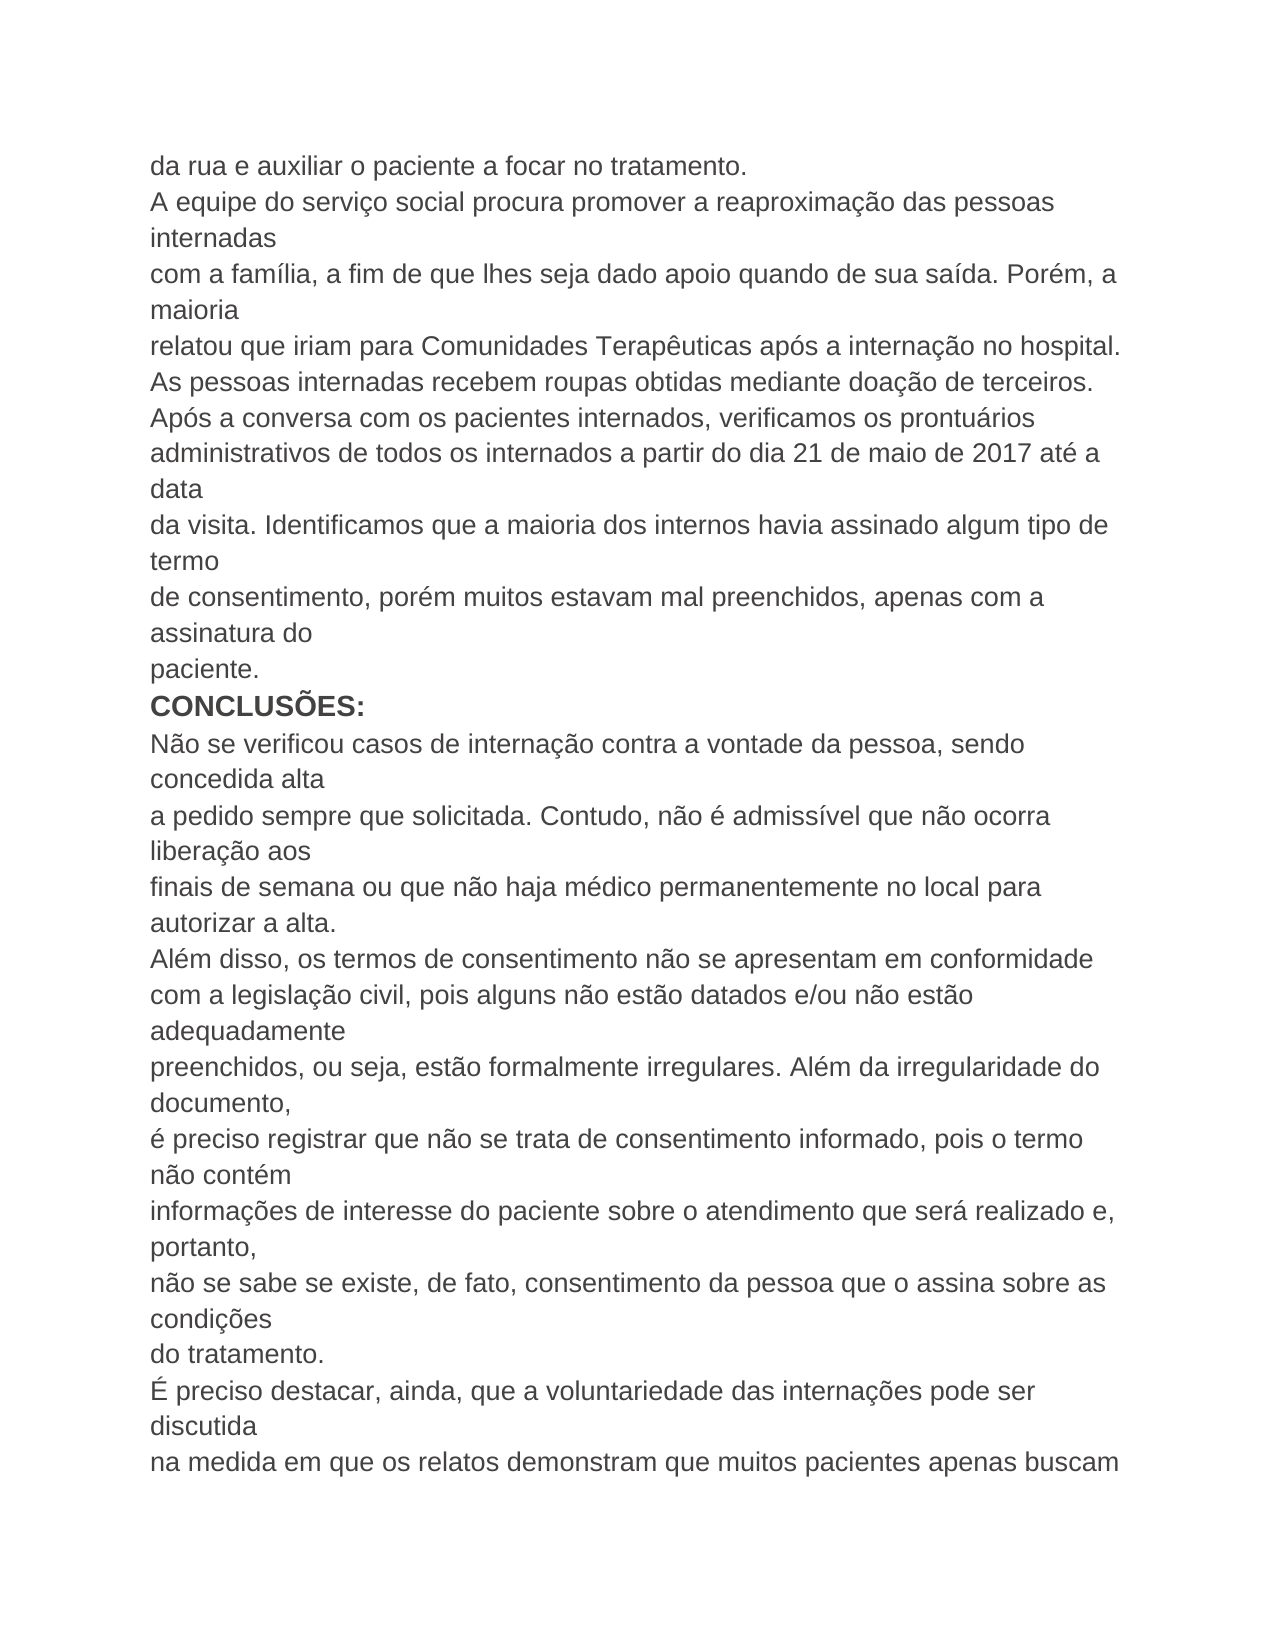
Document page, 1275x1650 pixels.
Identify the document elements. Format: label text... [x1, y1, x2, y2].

text de consentimento, porém muitos estavam mal preenchidos, apenas com a assinatura do [150, 581, 1125, 648]
text Após a conversa com os pacientes internados, verificamos os prontuários [150, 402, 1125, 433]
text é preciso registrar que não se trata de consentimento informado, pois o termo não contém [150, 1123, 1125, 1190]
text da rua e auxiliar o paciente a focar no tratamento. [150, 150, 1125, 181]
text da visita. Identificamos que a maioria dos internos havia assinado algum tipo de termo [150, 509, 1125, 577]
text É preciso destacar, ainda, que a voluntariedade das internações pode ser discutida [150, 1374, 1125, 1442]
text a pedido sempre que solicitada. Contudo, não é admissível que não ocorra liberação aos [150, 799, 1125, 867]
text com a legislação civil, pois alguns não estão datados e/ou não estão adequadamente [150, 979, 1125, 1046]
text paciente. [150, 653, 1125, 684]
text não se sabe se existe, de fato, consentimento da pessoa que o assina sobre as condições [150, 1267, 1125, 1334]
text relatou que iriam para Comunidades Terapêuticas após a internação no hospital. [150, 330, 1125, 361]
text informações de interesse do paciente sobre o atendimento que será realizado e, portanto, [150, 1195, 1125, 1262]
text do tratamento. [150, 1338, 1125, 1370]
text A equipe do serviço social procura promover a reaproximação das pessoas internadas [150, 186, 1125, 253]
text na medida em que os relatos demonstram que muitos pacientes apenas buscam [150, 1446, 1125, 1478]
text com a família, a fim de que lhes seja dado apoio quando de sua saída. Porém, a maioria [150, 258, 1125, 325]
text administrativos de todos os internados a partir do dia 21 de maio de 2017 até a data [150, 437, 1125, 505]
text finais de semana ou que não haja médico permanentemente no local para autorizar a alta. [150, 871, 1125, 938]
text preenchidos, ou seja, estão formalmente irregulares. Além da irregularidade do documento, [150, 1051, 1125, 1118]
text Além disso, os termos de consentimento não se apresentam em conformidade [150, 943, 1125, 974]
text Não se verificou casos de internação contra a vontade da pessoa, sendo concedida alta [150, 728, 1125, 795]
text CONCLUSÕES: [150, 689, 1125, 723]
text As pessoas internadas recebem roupas obtidas mediante doação de terceiros. [150, 366, 1125, 397]
